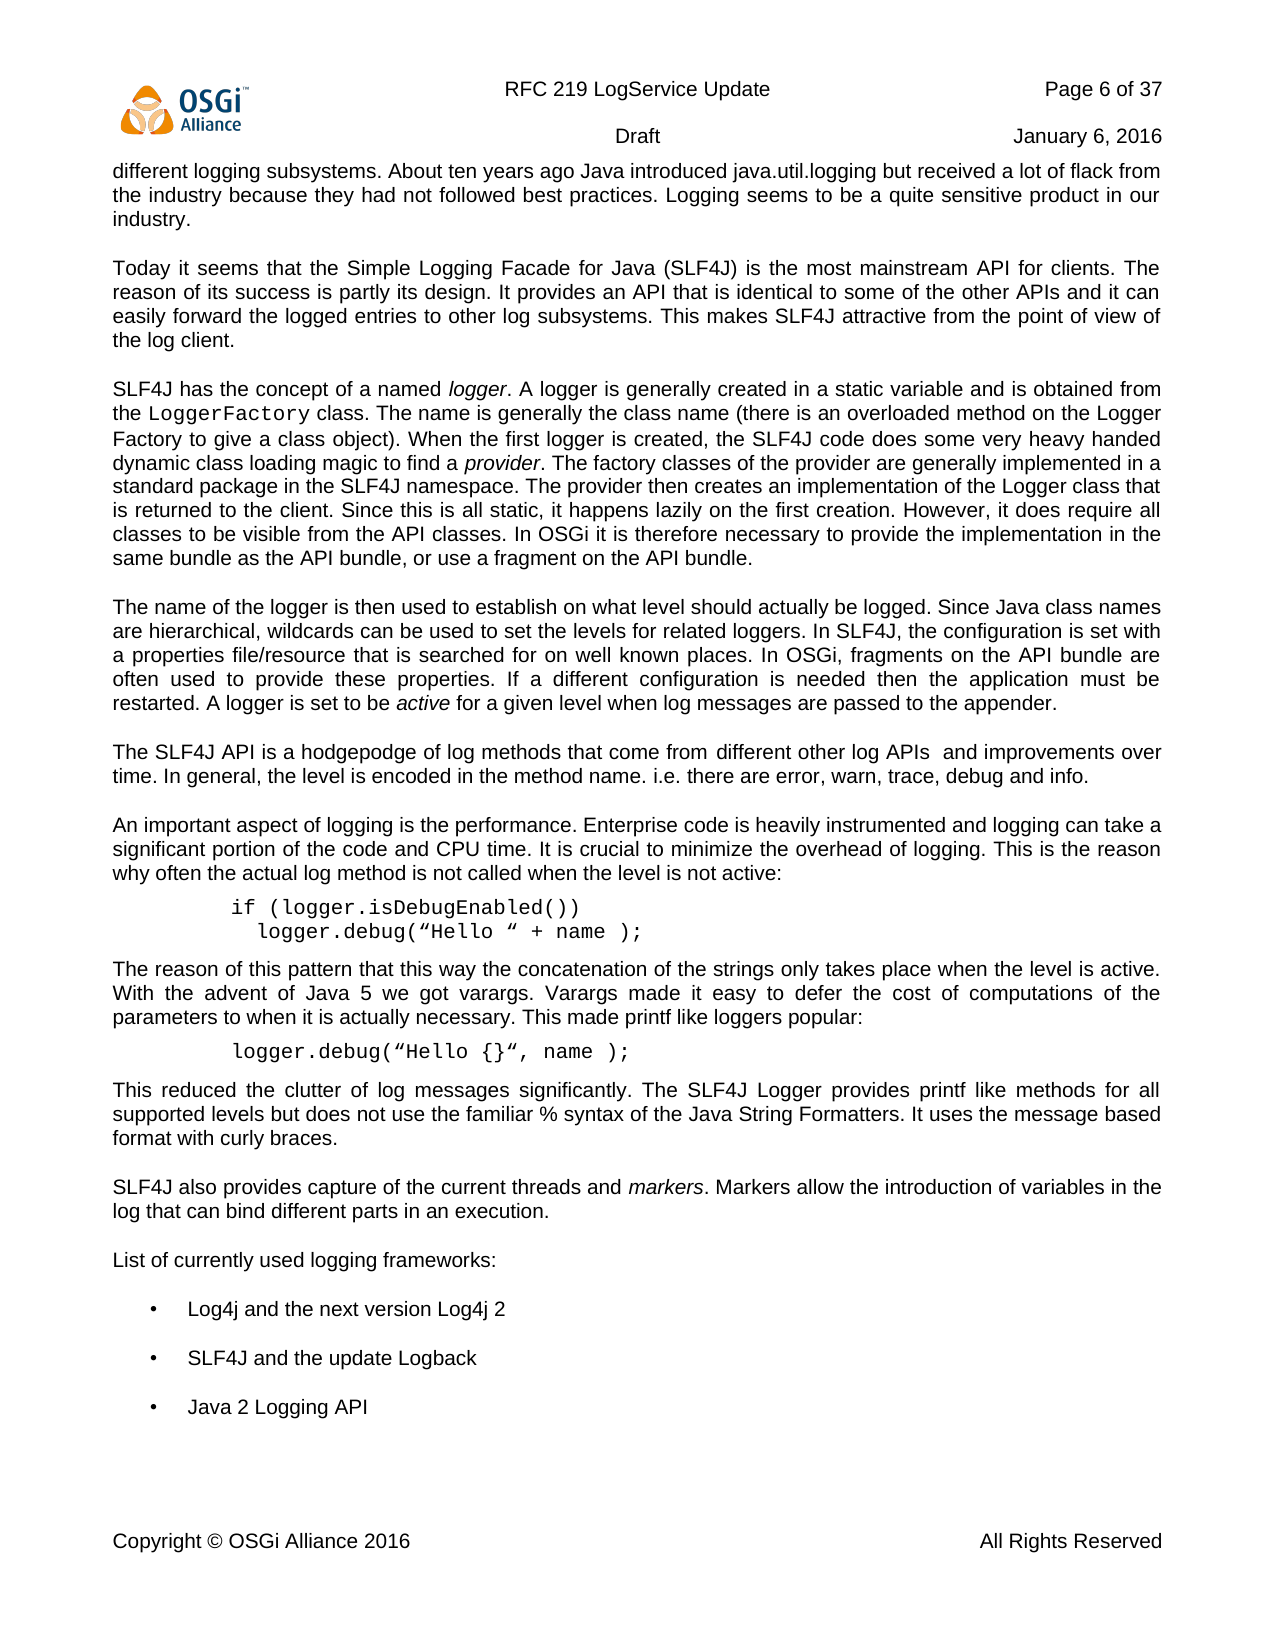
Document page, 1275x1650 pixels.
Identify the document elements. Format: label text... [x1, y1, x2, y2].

text if (logger.isDebugEnabled()) [172, 897, 1162, 921]
text SLF4J has the concept of a named logger. A logger is generally created in a static variable and is obtained from the LoggerFactory class. The name is generally the class name (there is an overloaded method on the Logger Factory to give a class object). When the first logger is created, the SLF4J code does some very heavy handed dynamic class loading magic to find a provider. The factory classes of the provider are generally implemented in a standard package in the SLF4J namespace. The provider then creates an implementation of the Logger class that is returned to the client. Since this is all static, it happens lazily on the first creation. However, it does require all classes to be visible from the API classes. In OSGi it is therefore necessary to provide the implementation in the same bundle as the API bundle, or use a fragment on the API bundle. [112, 377, 1162, 570]
text The reason of this pattern that this way the concatenation of the strings only takes place when the level is active. With the advent of Java 5 we got varargs. Varargs made it easy to defer the cost of computations of the parameters to when it is actually necessary. This made printf like loggers popular: [112, 957, 1162, 1029]
text SLF4J also provides capture of the current threads and markers. Markers allow the introduction of variables in the log that can bind different parts in an execution. [112, 1174, 1162, 1222]
text Today it seems that the Simple Logging Facade for Java (SLF4J) is the most mainstream API for clients. The reason of its success is partly its design. It provides an API that is identical to some of the other APIs and it can easily forward the logged entries to other log subsystems. This makes SLF4J attractive from the point of view of the log client. [112, 256, 1162, 352]
list Java 2 Logging API [150, 1394, 1162, 1418]
text The SLF4J API is a hodgepodge of log methods that come from different other log APIs and improvements over time. In general, the level is encoded in the method name. i.e. there are error, warn, trace, debug and info. [112, 740, 1162, 788]
text An important aspect of logging is the performance. Enterprise code is heavily instrumented and logging can take a significant portion of the code and CPU time. It is crucial to minimize the overhead of logging. This is the reason why often the actual log method is not called when the level is not active: [112, 813, 1162, 885]
text This reduced the clutter of log messages significantly. The SLF4J Logger provides printf like methods for all supported levels but does not use the familiar % syntax of the Java String Formatters. It uses the message based format with curly braces. [112, 1078, 1162, 1149]
text logger.debug(“Hello “ + name ); [172, 921, 1162, 944]
picture [113, 78, 257, 142]
list SLF4J and the update Logback [150, 1345, 1162, 1369]
text The name of the logger is then used to establish on what level should actually be logged. Since Java class names are hierarchical, wildcards can be used to set the levels for related loggers. In SLF4J, the configuration is set with a properties file/resource that is searched for on well known places. In OSGi, fragments on the API bundle are often used to provide these properties. If a different configuration is needed then the application must be restarted. A logger is set to be active for a given level when log messages are passed to the appender. [112, 595, 1162, 715]
text different logging subsystems. About ten years ago Java introduced java.util.logging but received a lot of flack from the industry because they had not followed best practices. Logging seems to be a quite sensitive product in our industry. [112, 159, 1162, 231]
text List of currently used logging frameworks: [112, 1247, 1162, 1271]
text logger.debug(“Hello {}“, name ); [172, 1041, 1162, 1065]
list Log4j and the next version Log4j 2 [150, 1296, 1162, 1320]
